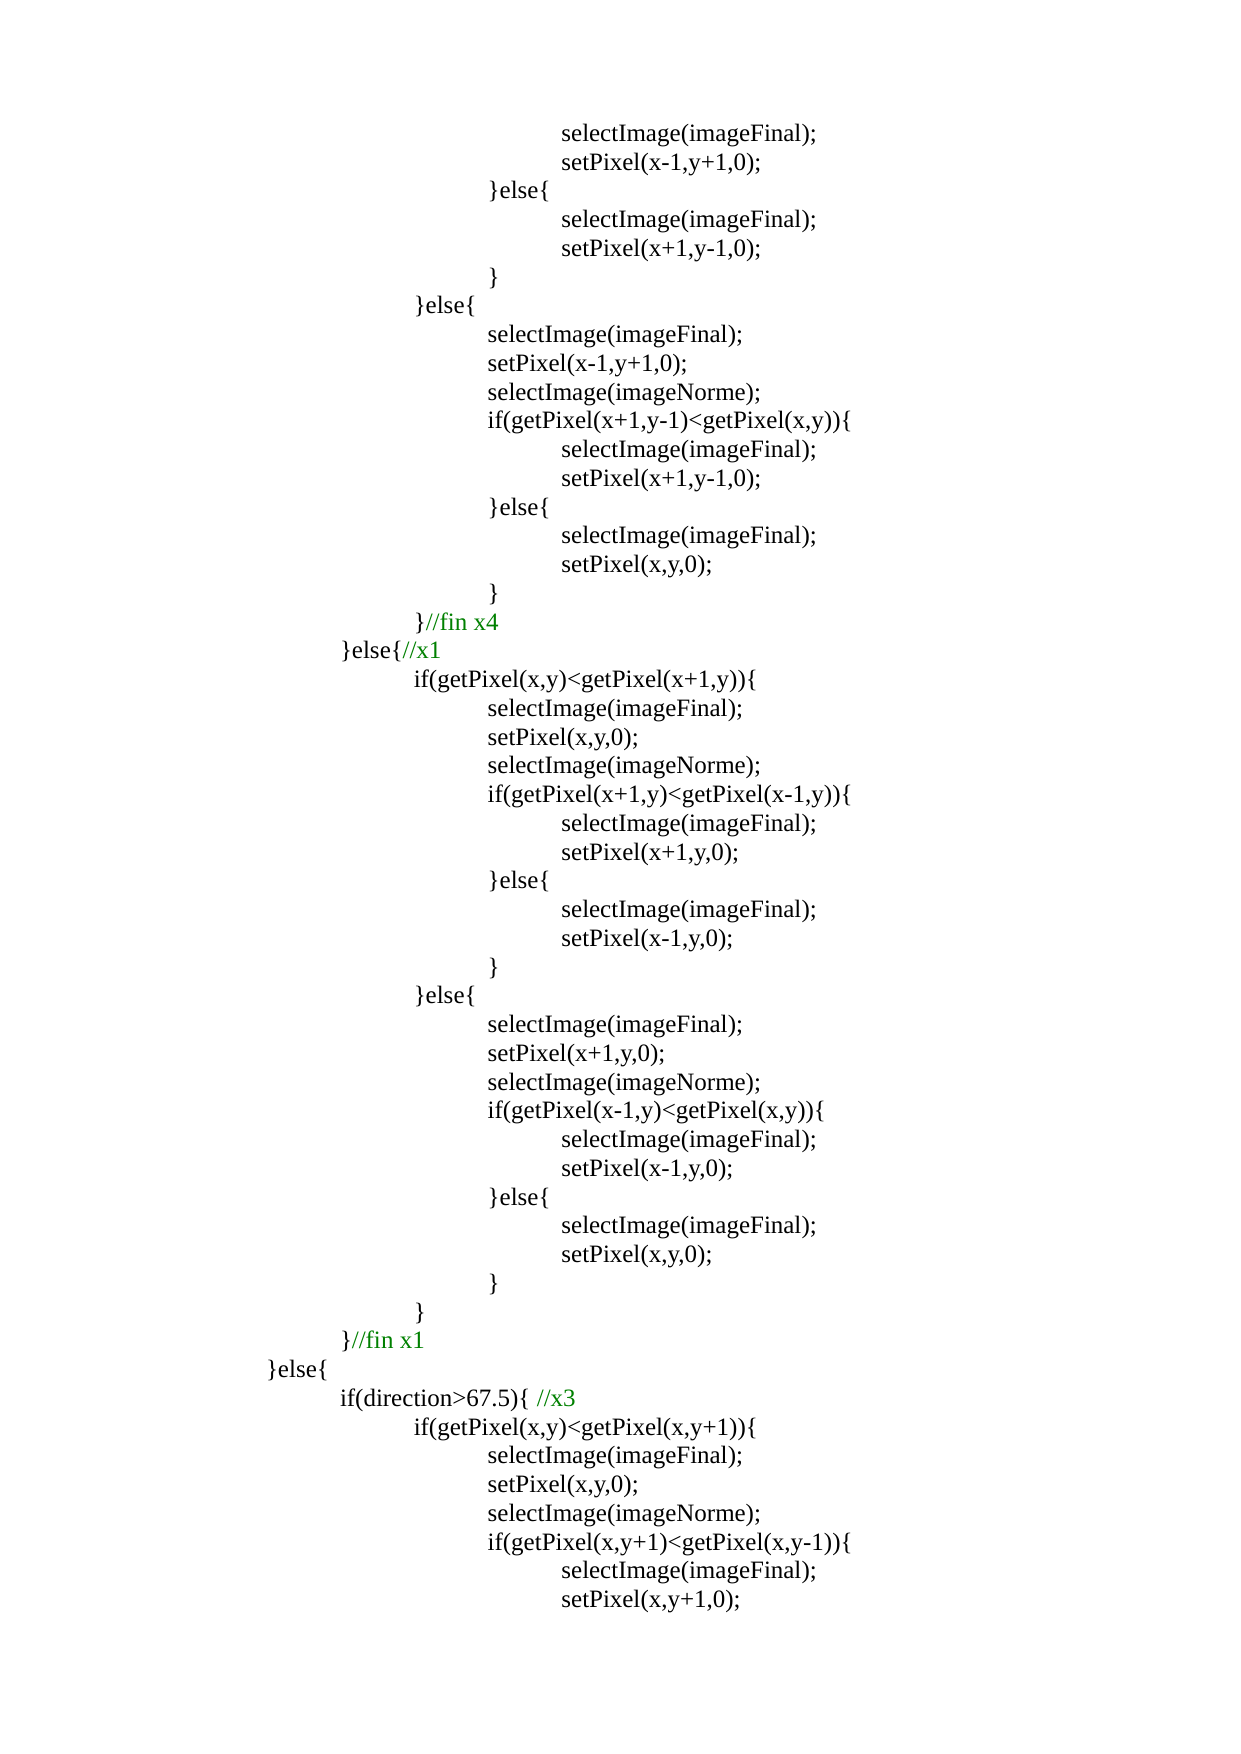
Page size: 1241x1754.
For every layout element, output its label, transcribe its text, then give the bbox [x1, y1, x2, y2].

text if(direction>67.5){ //x3 [118, 1383, 1122, 1412]
text setPixel(x+1,y-1,0); [118, 463, 1122, 492]
text setPixel(x-1,y,0); [118, 1153, 1122, 1182]
text setPixel(x-1,y+1,0); [118, 147, 1122, 176]
text selectImage(imageNorme); [118, 751, 1122, 779]
text selectImage(imageFinal); [118, 1009, 1122, 1038]
text selectImage(imageFinal); [118, 693, 1122, 722]
text selectImage(imageFinal); [118, 1556, 1122, 1584]
text selectImage(imageNorme); [118, 377, 1122, 406]
text }//fin x1 [118, 1326, 1122, 1354]
text selectImage(imageFinal); [118, 434, 1122, 463]
text selectImage(imageNorme); [118, 1498, 1122, 1527]
text selectImage(imageFinal); [118, 808, 1122, 837]
text setPixel(x,y,0); [118, 1469, 1122, 1498]
text selectImage(imageFinal); [118, 1124, 1122, 1153]
text selectImage(imageFinal); [118, 204, 1122, 233]
text } [118, 1268, 1122, 1297]
text selectImage(imageFinal); [118, 319, 1122, 348]
text }else{//x1 [118, 636, 1122, 664]
text selectImage(imageFinal); [118, 118, 1122, 147]
text if(getPixel(x+1,y)<getPixel(x-1,y)){ [118, 779, 1122, 808]
text } [118, 1297, 1122, 1326]
text }else{ [118, 492, 1122, 521]
text selectImage(imageNorme); [118, 1067, 1122, 1096]
text setPixel(x-1,y+1,0); [118, 348, 1122, 377]
text }else{ [118, 291, 1122, 319]
text setPixel(x+1,y,0); [118, 837, 1122, 866]
text setPixel(x,y,0); [118, 1239, 1122, 1268]
text }else{ [118, 866, 1122, 894]
text if(getPixel(x,y)<getPixel(x,y+1)){ [118, 1412, 1122, 1441]
text }else{ [118, 1354, 1122, 1383]
text } [118, 952, 1122, 981]
text selectImage(imageFinal); [118, 894, 1122, 923]
text selectImage(imageFinal); [118, 521, 1122, 549]
text if(getPixel(x,y+1)<getPixel(x,y-1)){ [118, 1527, 1122, 1556]
text selectImage(imageFinal); [118, 1211, 1122, 1239]
text } [118, 262, 1122, 291]
text }else{ [118, 981, 1122, 1009]
text if(getPixel(x-1,y)<getPixel(x,y)){ [118, 1096, 1122, 1124]
text }else{ [118, 1182, 1122, 1211]
text setPixel(x,y,0); [118, 549, 1122, 578]
text }//fin x4 [118, 607, 1122, 636]
text setPixel(x+1,y,0); [118, 1038, 1122, 1067]
text if(getPixel(x+1,y-1)<getPixel(x,y)){ [118, 406, 1122, 434]
text } [118, 578, 1122, 607]
text setPixel(x+1,y-1,0); [118, 233, 1122, 262]
text setPixel(x-1,y,0); [118, 923, 1122, 952]
text }else{ [118, 176, 1122, 204]
text setPixel(x,y,0); [118, 722, 1122, 751]
text setPixel(x,y+1,0); [118, 1584, 1122, 1613]
text if(getPixel(x,y)<getPixel(x+1,y)){ [118, 664, 1122, 693]
text selectImage(imageFinal); [118, 1441, 1122, 1469]
